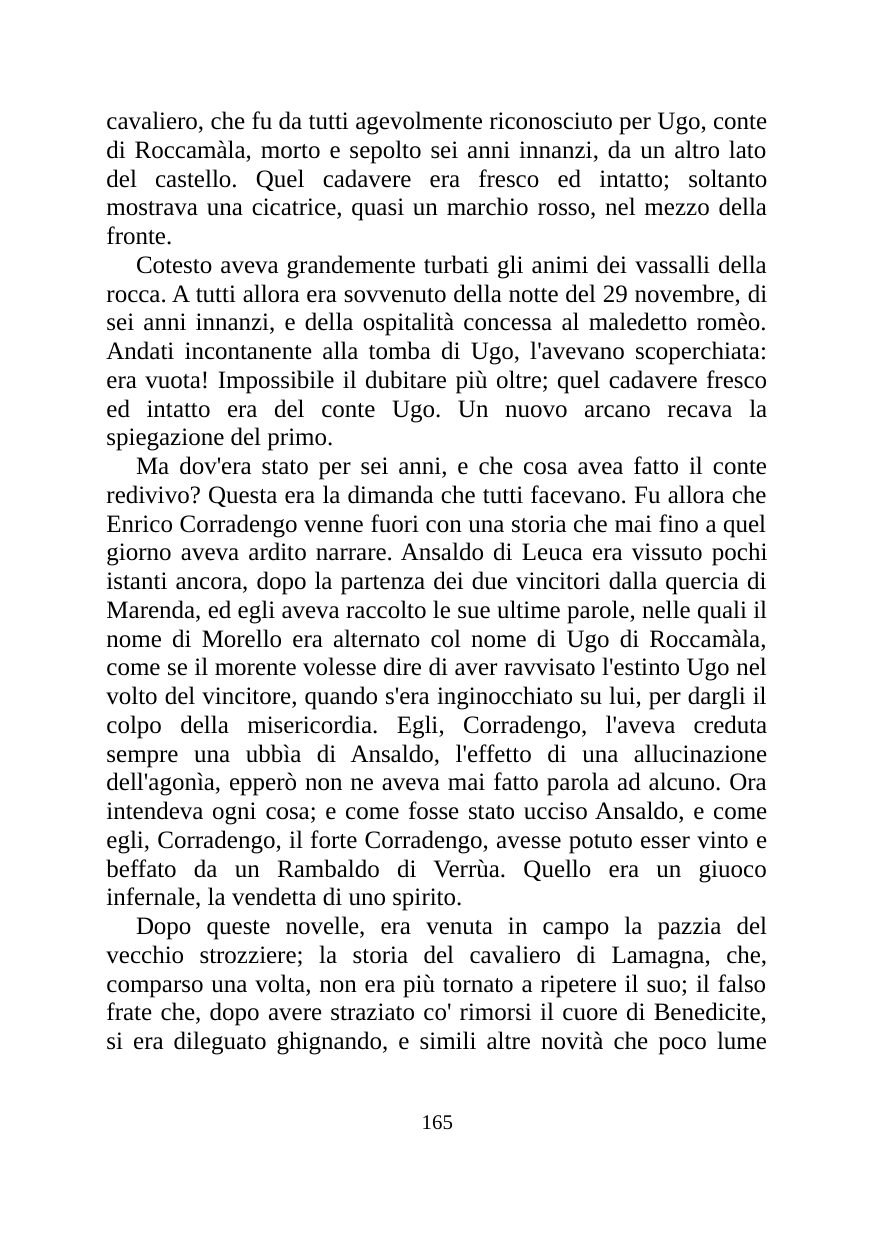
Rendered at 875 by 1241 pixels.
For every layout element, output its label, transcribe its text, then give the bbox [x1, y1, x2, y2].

text Dopo queste novelle, era venuta in campo la pazzia del vecchio strozziere; la storia del cavaliero di Lamagna, che, comparso una volta, non era più tornato a ripetere il suo; il falso frate che, dopo avere straziato co' rimorsi il cuore di Benedicite, si era dileguato ghignando, e simili altre novità che poco lume [106, 911, 768, 1055]
text Ma dov'era stato per sei anni, e che cosa avea fatto il conte redivivo? Questa era la dimanda che tutti facevano. Fu allora che Enrico Corradengo venne fuori con una storia che mai fino a quel giorno aveva ardito narrare. Ansaldo di Leuca era vissuto pochi istanti ancora, dopo la partenza dei due vincitori dalla quercia di Marenda, ed egli aveva raccolto le sue ultime parole, nelle quali il nome di Morello era alternato col nome di Ugo di Roccamàla, come se il morente volesse dire di aver ravvisato l'estinto Ugo nel volto del vincitore, quando s'era inginocchiato su lui, per dargli il colpo della misericordia. Egli, Corradengo, l'aveva creduta sempre una ubbìa di Ansaldo, l'effetto di una allucinazione dell'agonìa, epperò non ne aveva mai fatto parola ad alcuno. Ora intendeva ogni cosa; e come fosse stato ucciso Ansaldo, e come egli, Corradengo, il forte Corradengo, avesse potuto esser vinto e beffato da un Rambaldo di Verrùa. Quello era un giuoco infernale, la vendetta di uno spirito. [106, 451, 768, 911]
text Cotesto aveva grandemente turbati gli animi dei vassalli della rocca. A tutti allora era sovvenuto della notte del 29 novembre, di sei anni innanzi, e della ospitalità concessa al maledetto romèo. Andati incontanente alla tomba di Ugo, l'avevano scoperchiata: era vuota! Impossibile il dubitare più oltre; quel cadavere fresco ed intatto era del conte Ugo. Un nuovo arcano recava la spiegazione del primo. [106, 250, 768, 451]
text cavaliero, che fu da tutti agevolmente riconosciuto per Ugo, conte di Roccamàla, morto e sepolto sei anni innanzi, da un altro lato del castello. Quel cadavere era fresco ed intatto; soltanto mostrava una cicatrice, quasi un marchio rosso, nel mezzo della fronte. [106, 106, 768, 250]
